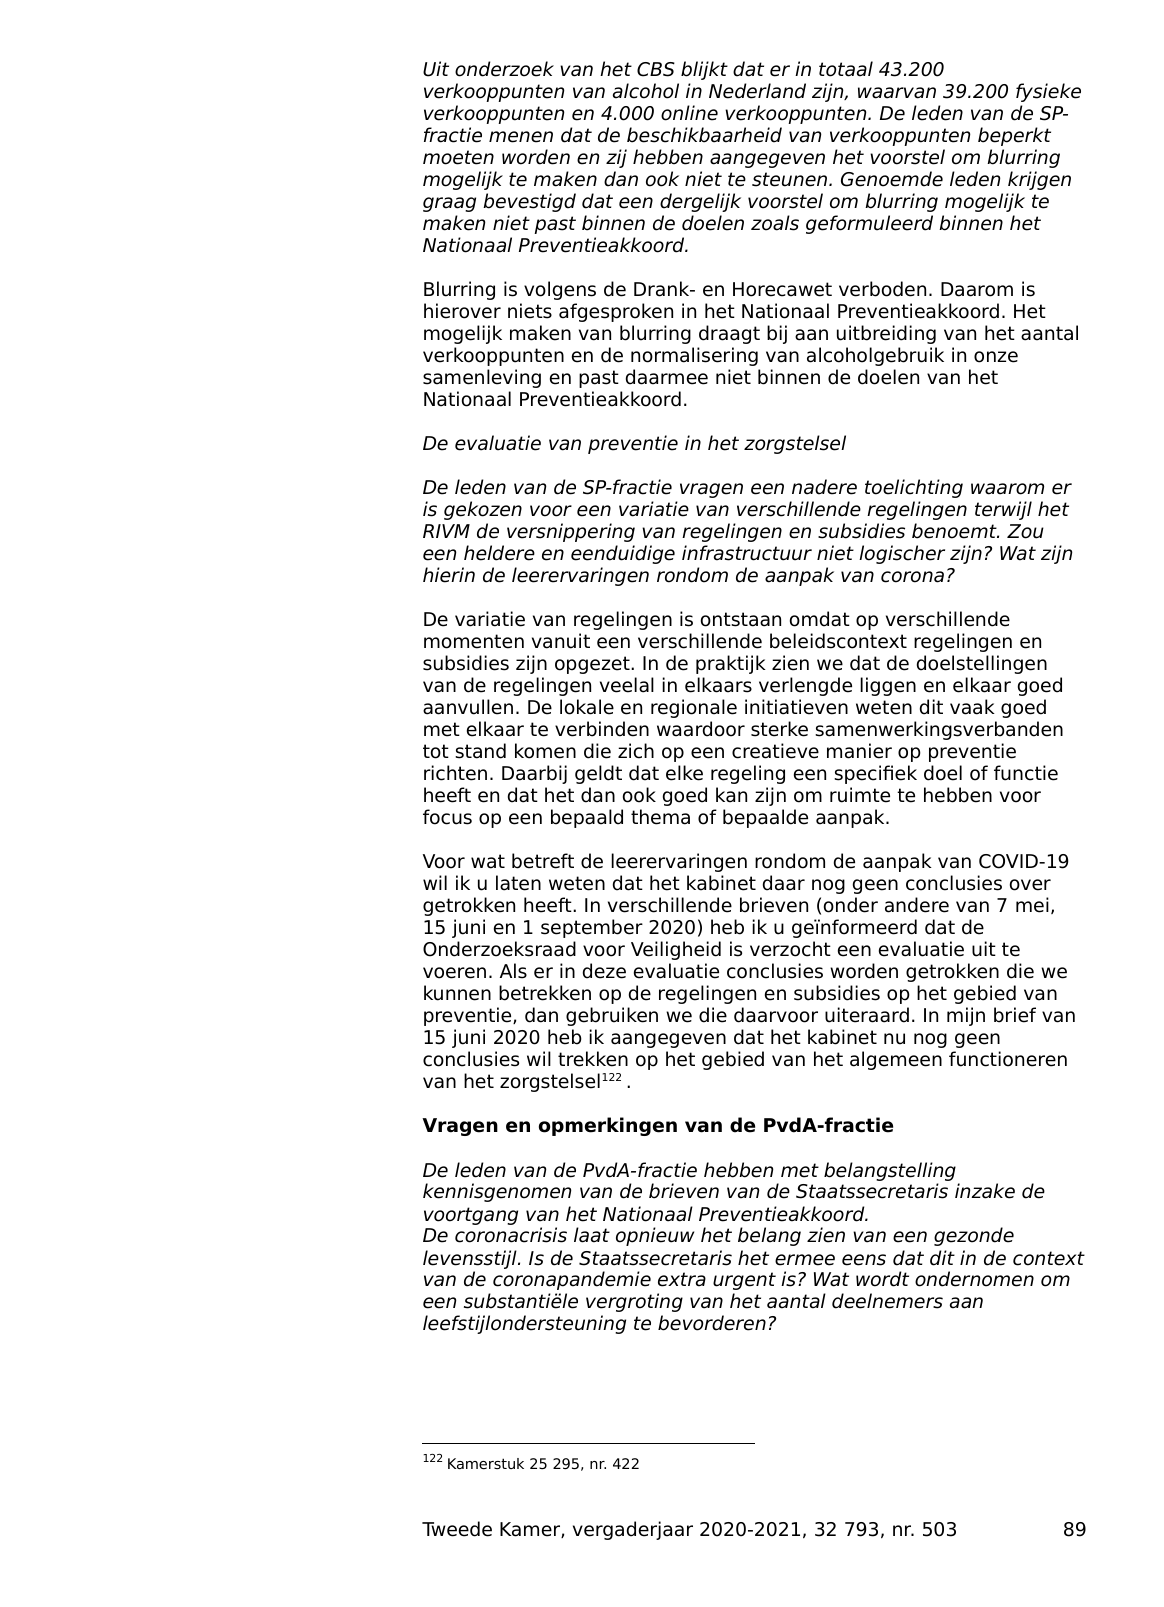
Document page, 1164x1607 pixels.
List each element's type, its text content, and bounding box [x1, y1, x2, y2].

text Uit onderzoek van het CBS blijkt dat er in totaal 43.200 verkooppunten van alcohol in Nederland zijn, waarvan 39.200 fysieke verkooppunten en 4.000 online verkooppunten. De leden van de SP-fractie menen dat de beschikbaarheid van verkooppunten beperkt moeten worden en zij hebben aangegeven het voorstel om blurring mogelijk te maken dan ook niet te steunen. Genoemde leden krijgen graag bevestigd dat een dergelijk voorstel om blurring mogelijk te maken niet past binnen de doelen zoals geformuleerd binnen het Nationaal Preventieakkoord. [422, 59, 1087, 257]
subtitle Vragen en opmerkingen van de PvdA-fractie [422, 1115, 1087, 1137]
text Kamerstuk 25 295, nr. 422 [422, 1452, 1087, 1474]
text De coronacrisis laat opnieuw het belang zien van een gezonde levensstijl. Is de Staatssecretaris het ermee eens dat dit in de context van de coronapandemie extra urgent is? Wat wordt ondernomen om een substantiële vergroting van het aantal deelnemers aan leefstijlondersteuning te bevorderen? [422, 1225, 1087, 1335]
text De variatie van regelingen is ontstaan omdat op verschillende momenten vanuit een verschillende beleidscontext regelingen en subsidies zijn opgezet. In de praktijk zien we dat de doelstellingen van de regelingen veelal in elkaars verlengde liggen en elkaar goed aanvullen. De lokale en regionale initiatieven weten dit vaak goed met elkaar te verbinden waardoor sterke samenwerkingsverbanden tot stand komen die zich op een creatieve manier op preventie richten. Daarbij geldt dat elke regeling een specifiek doel of functie heeft en dat het dan ook goed kan zijn om ruimte te hebben voor focus op een bepaald thema of bepaalde aanpak. [422, 609, 1087, 829]
text Blurring is volgens de Drank- en Horecawet verboden. Daarom is hierover niets afgesproken in het Nationaal Preventieakkoord. Het mogelijk maken van blurring draagt bij aan uitbreiding van het aantal verkooppunten en de normalisering van alcoholgebruik in onze samenleving en past daarmee niet binnen de doelen van het Nationaal Preventieakkoord. [422, 279, 1087, 411]
text Voor wat betreft de leerervaringen rondom de aanpak van COVID-19 wil ik u laten weten dat het kabinet daar nog geen conclusies over getrokken heeft. In verschillende brieven (onder andere van 7 mei, 15 juni en 1 september 2020) heb ik u geïnformeerd dat de Onderzoeksraad voor Veiligheid is verzocht een evaluatie uit te voeren. Als er in deze evaluatie conclusies worden getrokken die we kunnen betrekken op de regelingen en subsidies op het gebied van preventie, dan gebruiken we die daarvoor uiteraard. In mijn brief van 15 juni 2020 heb ik aangegeven dat het kabinet nu nog geen conclusies wil trekken op het gebied van het algemeen functioneren van het zorgstelsel. [422, 851, 1087, 1093]
subtitle De evaluatie van preventie in het zorgstelsel [422, 433, 1087, 455]
text De leden van de SP-fractie vragen een nadere toelichting waarom er is gekozen voor een variatie van verschillende regelingen terwijl het RIVM de versnippering van regelingen en subsidies benoemt. Zou een heldere en eenduidige infrastructuur niet logischer zijn? Wat zijn hierin de leerervaringen rondom de aanpak van corona? [422, 477, 1087, 587]
text De leden van de PvdA-fractie hebben met belangstelling kennisgenomen van de brieven van de Staatssecretaris inzake de voortgang van het Nationaal Preventieakkoord. [422, 1159, 1087, 1225]
